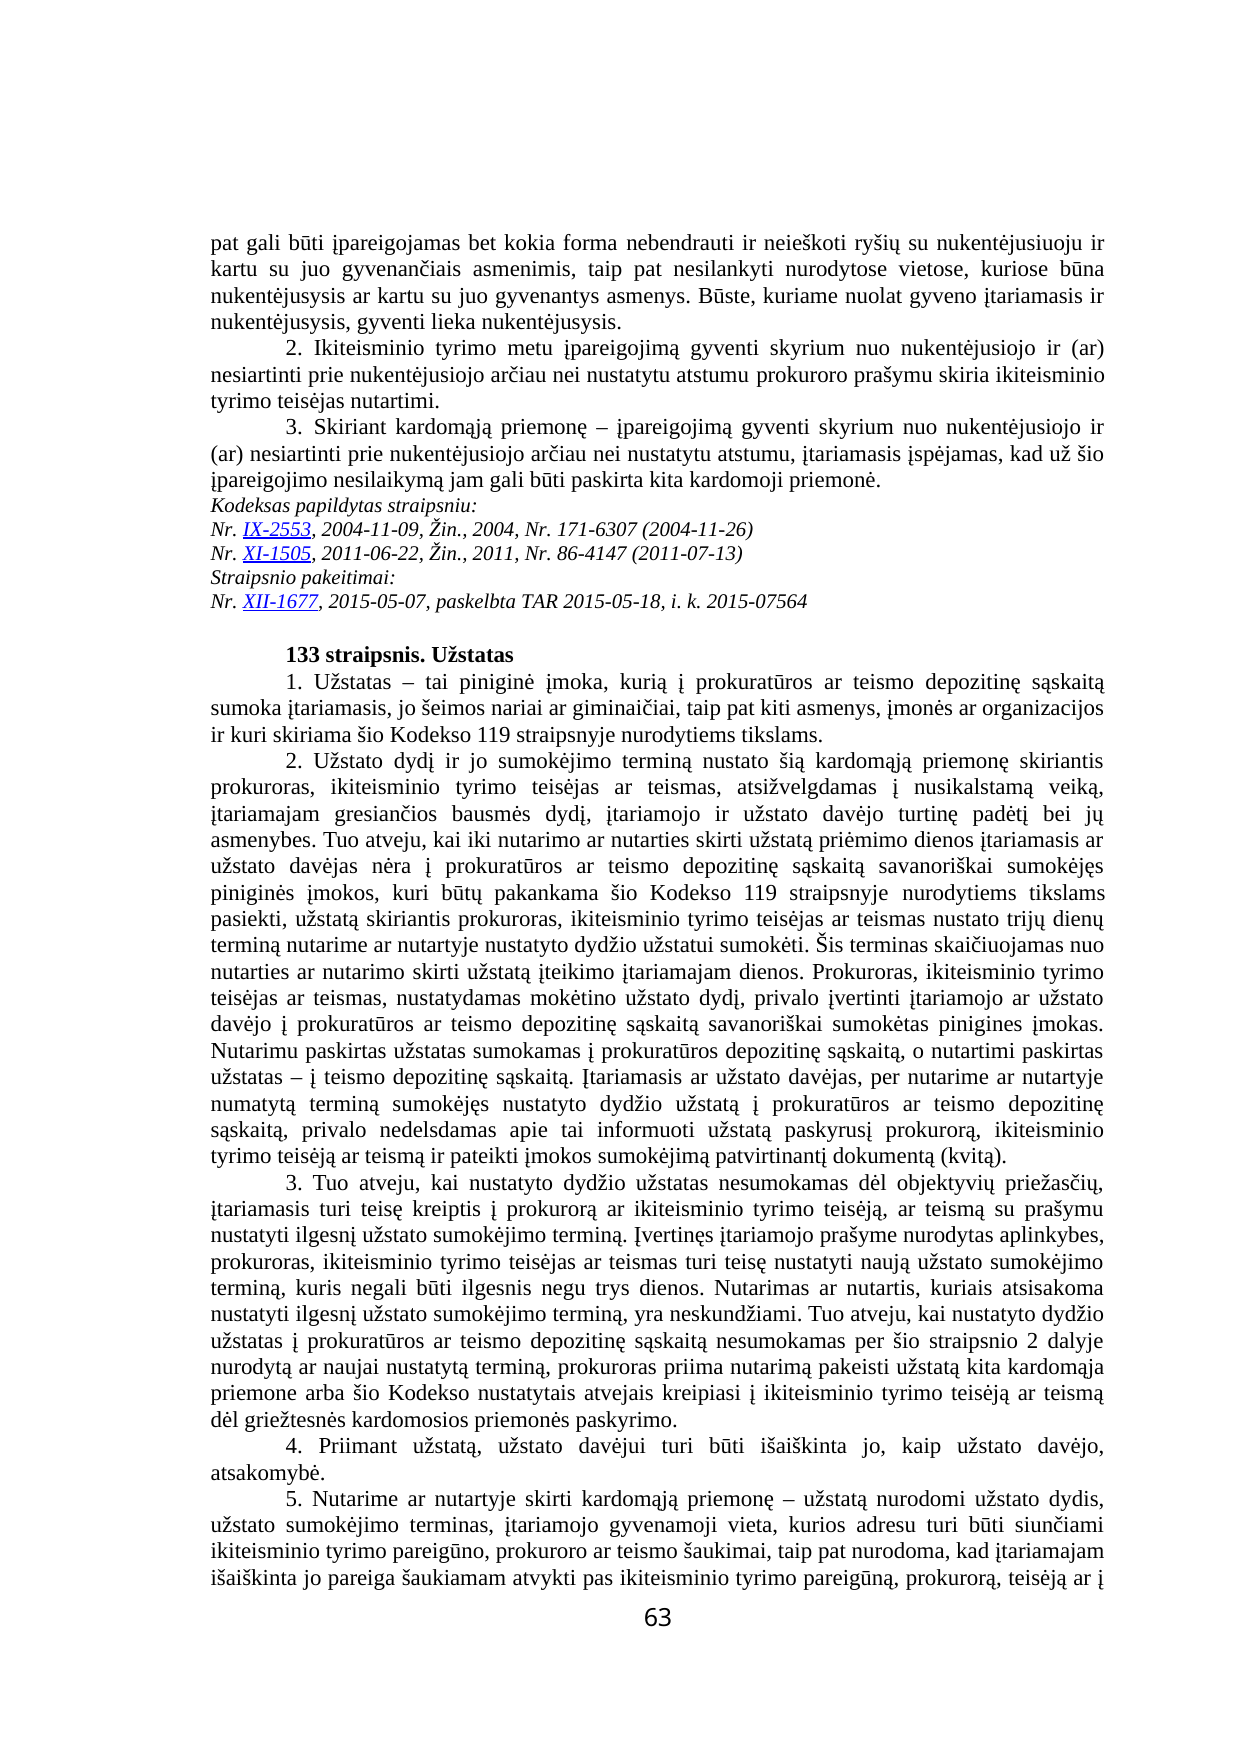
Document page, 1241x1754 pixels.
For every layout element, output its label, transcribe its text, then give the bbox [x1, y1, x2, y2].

text pat gali būti įpareigojamas bet kokia forma nebendrauti ir neieškoti ryšių su nukentėjusiuoju ir kartu su juo gyvenančiais asmenimis, taip pat nesilankyti nurodytose vietose, kuriose būna nukentėjusysis ar kartu su juo gyvenantys asmenys. Būste, kuriame nuolat gyveno įtariamasis ir nukentėjusysis, gyventi lieka nukentėjusysis. [210, 229, 1105, 334]
text 2. Užstato dydį ir jo sumokėjimo terminą nustato šią kardomąją priemonę skiriantis prokuroras, ikiteisminio tyrimo teisėjas ar teismas, atsižvelgdamas į nusikalstamą veiką, įtariamajam gresiančios bausmės dydį, įtariamojo ir užstato davėjo turtinę padėtį bei jų asmenybes. Tuo atveju, kai iki nutarimo ar nutarties skirti užstatą priėmimo dienos įtariamasis ar užstato davėjas nėra į prokuratūros ar teismo depozitinę sąskaitą savanoriškai sumokėjęs piniginės įmokos, kuri būtų pakankama šio Kodekso 119 straipsnyje nurodytiems tikslams pasiekti, užstatą skiriantis prokuroras, ikiteisminio tyrimo teisėjas ar teismas nustato trijų dienų terminą nutarime ar nutartyje nustatyto dydžio užstatui sumokėti. Šis terminas skaičiuojamas nuo nutarties ar nutarimo skirti užstatą įteikimo įtariamajam dienos. Prokuroras, ikiteisminio tyrimo teisėjas ar teismas, nustatydamas mokėtino užstato dydį, privalo įvertinti įtariamojo ar užstato davėjo į prokuratūros ar teismo depozitinę sąskaitą savanoriškai sumokėtas pinigines įmokas. Nutarimu paskirtas užstatas sumokamas į prokuratūros depozitinę sąskaitą, o nutartimi paskirtas užstatas – į teismo depozitinę sąskaitą. Įtariamasis ar užstato davėjas, per nutarime ar nutartyje numatytą terminą sumokėjęs nustatyto dydžio užstatą į prokuratūros ar teismo depozitinę sąskaitą, privalo nedelsdamas apie tai informuoti užstatą paskyrusį prokurorą, ikiteisminio tyrimo teisėją ar teismą ir pateikti įmokos sumokėjimą patvirtinantį dokumentą (kvitą). [210, 747, 1105, 1169]
text 3. Tuo atveju, kai nustatyto dydžio užstatas nesumokamas dėl objektyvių priežasčių, įtariamasis turi teisę kreiptis į prokurorą ar ikiteisminio tyrimo teisėją, ar teismą su prašymu nustatyti ilgesnį užstato sumokėjimo terminą. Įvertinęs įtariamojo prašyme nurodytas aplinkybes, prokuroras, ikiteisminio tyrimo teisėjas ar teismas turi teisę nustatyti naują užstato sumokėjimo terminą, kuris negali būti ilgesnis negu trys dienos. Nutarimas ar nutartis, kuriais atsisakoma nustatyti ilgesnį užstato sumokėjimo terminą, yra neskundžiami. Tuo atveju, kai nustatyto dydžio užstatas į prokuratūros ar teismo depozitinę sąskaitą nesumokamas per šio straipsnio 2 dalyje nurodytą ar naujai nustatytą terminą, prokuroras priima nutarimą pakeisti užstatą kita kardomąja priemone arba šio Kodekso nustatytais atvejais kreipiasi į ikiteisminio tyrimo teisėją ar teismą dėl griežtesnės kardomosios priemonės paskyrimo. [210, 1169, 1105, 1432]
text 3. Skiriant kardomąją priemonę – įpareigojimą gyventi skyrium nuo nukentėjusiojo ir (ar) nesiartinti prie nukentėjusiojo arčiau nei nustatytu atstumu, įtariamasis įspėjamas, kad už šio įpareigojimo nesilaikymą jam gali būti paskirta kita kardomoji priemonė. [210, 413, 1105, 492]
text Nr. XI-1505, 2011-06-22, Žin., 2011, Nr. 86-4147 (2011-07-13) [210, 541, 1105, 565]
text Straipsnio pakeitimai: [210, 565, 1105, 589]
text 1. Užstatas – tai piniginė įmoka, kurią į prokuratūros ar teismo depozitinę sąskaitą sumoka įtariamasis, jo šeimos nariai ar giminaičiai, taip pat kiti asmenys, įmonės ar organizacijos ir kuri skiriama šio Kodekso 119 straipsnyje nurodytiems tikslams. [210, 668, 1105, 747]
text Nr. IX-2553, 2004-11-09, Žin., 2004, Nr. 171-6307 (2004-11-26) [210, 517, 1105, 541]
text Nr. XII-1677, 2015-05-07, paskelbta TAR 2015-05-18, i. k. 2015-07564 [210, 589, 1105, 613]
text Kodeksas papildytas straipsniu: [210, 492, 1105, 517]
text 4. Priimant užstatą, užstato davėjui turi būti išaiškinta jo, kaip užstato davėjo, atsakomybė. [210, 1432, 1105, 1485]
text 5. Nutarime ar nutartyje skirti kardomąją priemonę – užstatą nurodomi užstato dydis, užstato sumokėjimo terminas, įtariamojo gyvenamoji vieta, kurios adresu turi būti siunčiami ikiteisminio tyrimo pareigūno, prokuroro ar teismo šaukimai, taip pat nurodoma, kad įtariamajam išaiškinta jo pareiga šaukiamam atvykti pas ikiteisminio tyrimo pareigūną, prokurorą, teisėją ar į [210, 1485, 1105, 1590]
text 133 straipsnis. Užstatas [210, 642, 1105, 668]
text 2. Ikiteisminio tyrimo metu įpareigojimą gyventi skyrium nuo nukentėjusiojo ir (ar) nesiartinti prie nukentėjusiojo arčiau nei nustatytu atstumu prokuroro prašymu skiria ikiteisminio tyrimo teisėjas nutartimi. [210, 334, 1105, 413]
